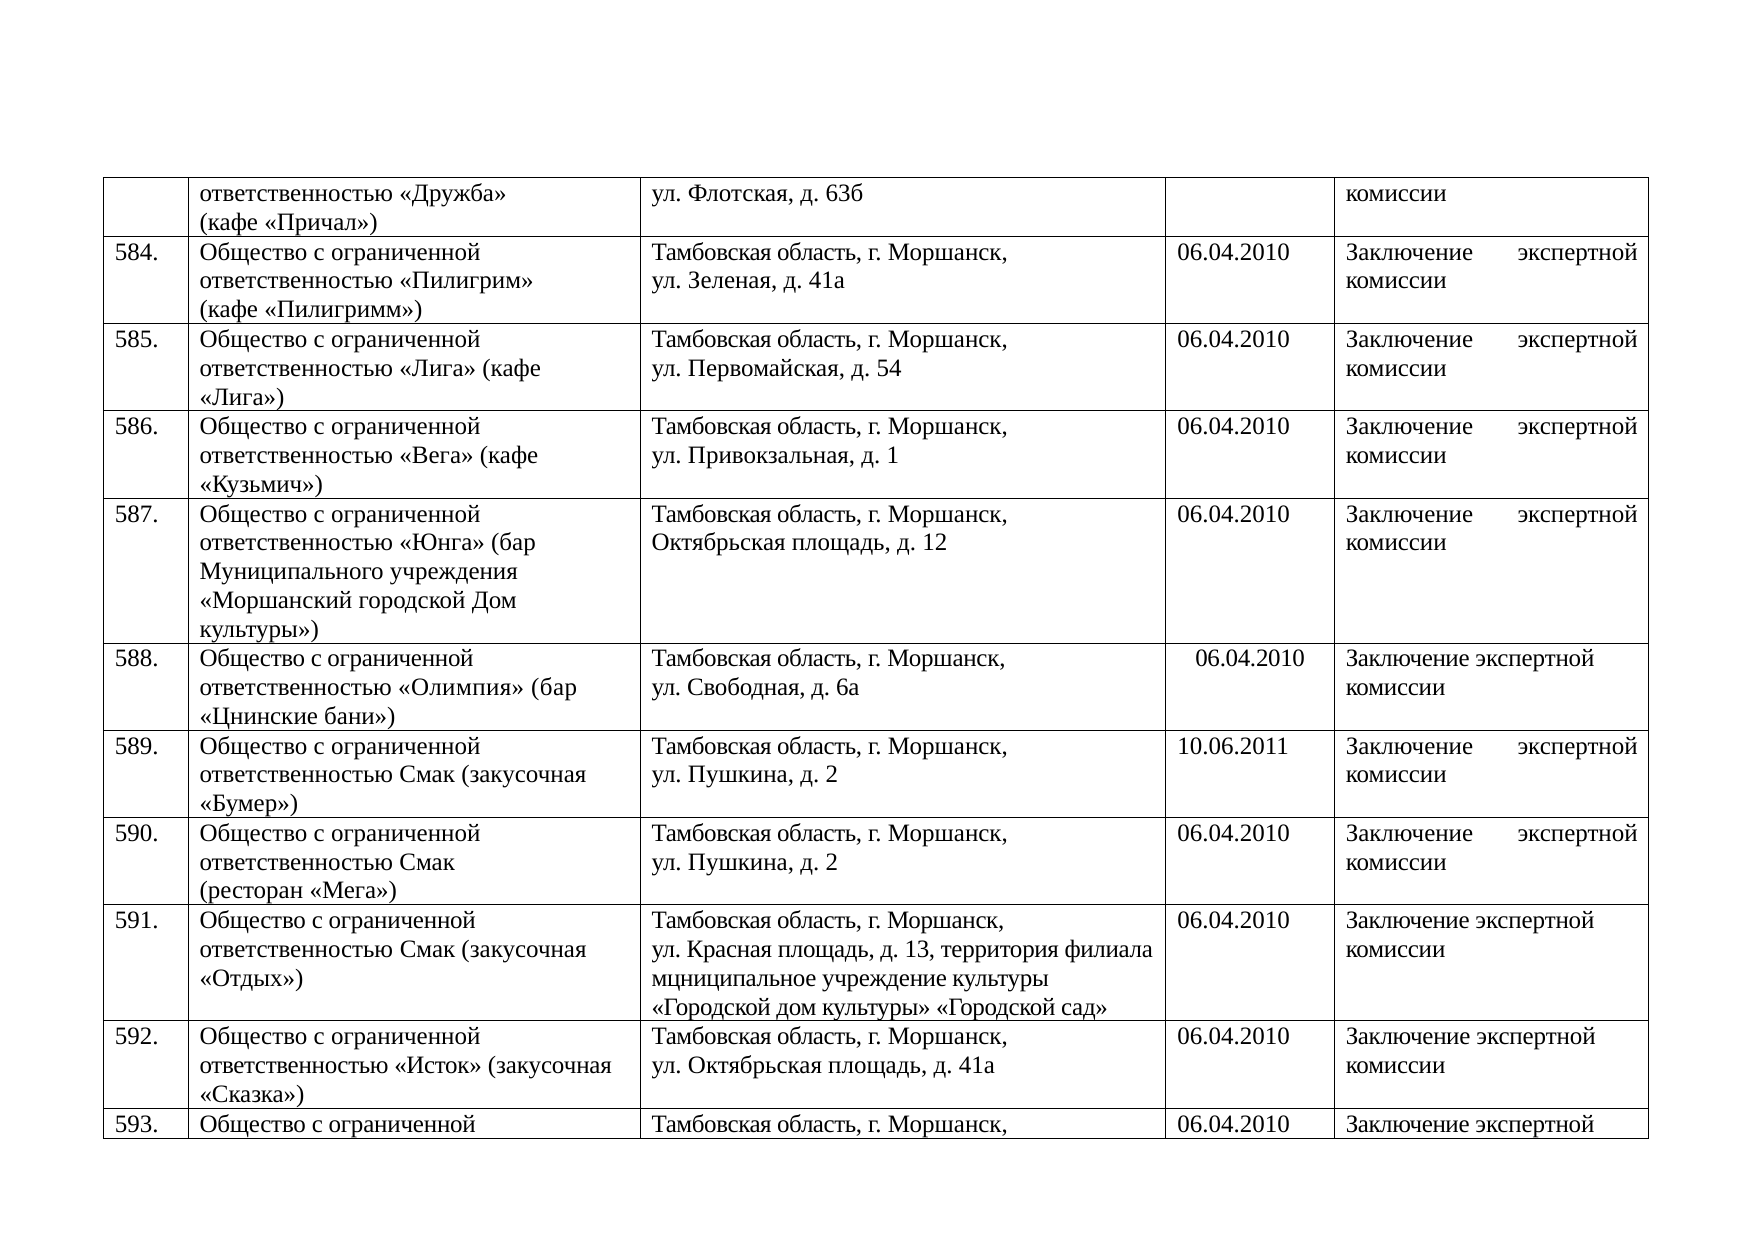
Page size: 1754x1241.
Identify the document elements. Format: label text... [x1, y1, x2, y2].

table_cell комиссии [1335, 178, 1648, 236]
table_cell 06.04.2010 [1166, 818, 1334, 904]
table_cell Общество с ограниченной ответственностью «Лига» (кафе «Лига») [189, 324, 640, 410]
table_cell Тамбовская область, г. Моршанск, ул. Октябрьская площадь, д. 41а [641, 1021, 1165, 1108]
table_cell Заключение экспертной комиссии [1335, 818, 1648, 904]
table_cell [104, 411, 188, 498]
table_cell Заключение экспертной комиссии [1335, 499, 1648, 642]
table_cell Тамбовская область, г. Моршанск, ул. Пушкина, д. 2 [641, 818, 1165, 904]
table_cell Общество с ограниченной ответственностью Смак (закусочная «Отдых») [189, 905, 640, 1020]
table_cell Заключение экспертной комиссии [1335, 731, 1648, 817]
table_cell 10.06.2011 [1166, 731, 1334, 817]
table_cell 06.04.2010 [1166, 644, 1334, 730]
table_cell [104, 324, 188, 410]
table_cell Тамбовская область, г. Моршанск, ул. Привокзальная, д. 1 [641, 411, 1165, 498]
table_cell Заключение экспертной комиссии [1335, 905, 1648, 1020]
table_cell [104, 1109, 188, 1137]
table_cell Общество с ограниченной ответственностью «Юнга» (бар Муниципального учреждения «Моршанский городской Дом культуры») [189, 499, 640, 642]
table_cell Тамбовская область, г. Моршанск, ул. Свободная, д. 6а [641, 644, 1165, 730]
table_cell Общество с ограниченной ответственностью Смак (ресторан «Мега») [189, 818, 640, 904]
table_cell 06.04.2010 [1166, 905, 1334, 1020]
table_cell [104, 499, 188, 642]
table_cell Общество с ограниченной ответственностью «Вега» (кафе «Кузьмич») [189, 411, 640, 498]
table_cell 06.04.2010 [1166, 324, 1334, 410]
table_cell Тамбовская область, г. Моршанск, Октябрьская площадь, д. 12 [641, 499, 1165, 642]
table_cell [104, 178, 188, 236]
table_cell Общество с ограниченной ответственностью «Пилигрим» (кафе «Пилигримм») [189, 237, 640, 323]
table_cell ответственностью «Дружба» (кафе «Причал») [189, 178, 640, 236]
table_cell Заключение экспертной комиссии [1335, 1021, 1648, 1108]
table_cell Тамбовская область, г. Моршанск, ул. Первомайская, д. 54 [641, 324, 1165, 410]
table_cell ул. Флотская, д. 63б [641, 178, 1165, 236]
table_cell [104, 1021, 188, 1108]
table_cell 06.04.2010 [1166, 1109, 1334, 1137]
table_cell [104, 905, 188, 1020]
table_cell Тамбовская область, г. Моршанск, [641, 1109, 1165, 1137]
table_cell Тамбовская область, г. Моршанск, ул. Пушкина, д. 2 [641, 731, 1165, 817]
table_cell Заключение экспертной комиссии [1335, 237, 1648, 323]
table_cell Заключение экспертной комиссии [1335, 411, 1648, 498]
table_cell 06.04.2010 [1166, 499, 1334, 642]
table_cell 06.04.2010 [1166, 1021, 1334, 1108]
table_cell Общество с ограниченной ответственностью Смак (закусочная «Бумер») [189, 731, 640, 817]
table_cell [104, 237, 188, 323]
table_cell [104, 818, 188, 904]
table_cell Тамбовская область, г. Моршанск, ул. Зеленая, д. 41а [641, 237, 1165, 323]
table_cell [104, 644, 188, 730]
table_cell Заключение экспертной комиссии [1335, 324, 1648, 410]
table_cell [1166, 178, 1334, 236]
table_cell [104, 731, 188, 817]
table_cell 06.04.2010 [1166, 411, 1334, 498]
table_cell 06.04.2010 [1166, 237, 1334, 323]
table_cell Заключение экспертной комиссии [1335, 644, 1648, 730]
